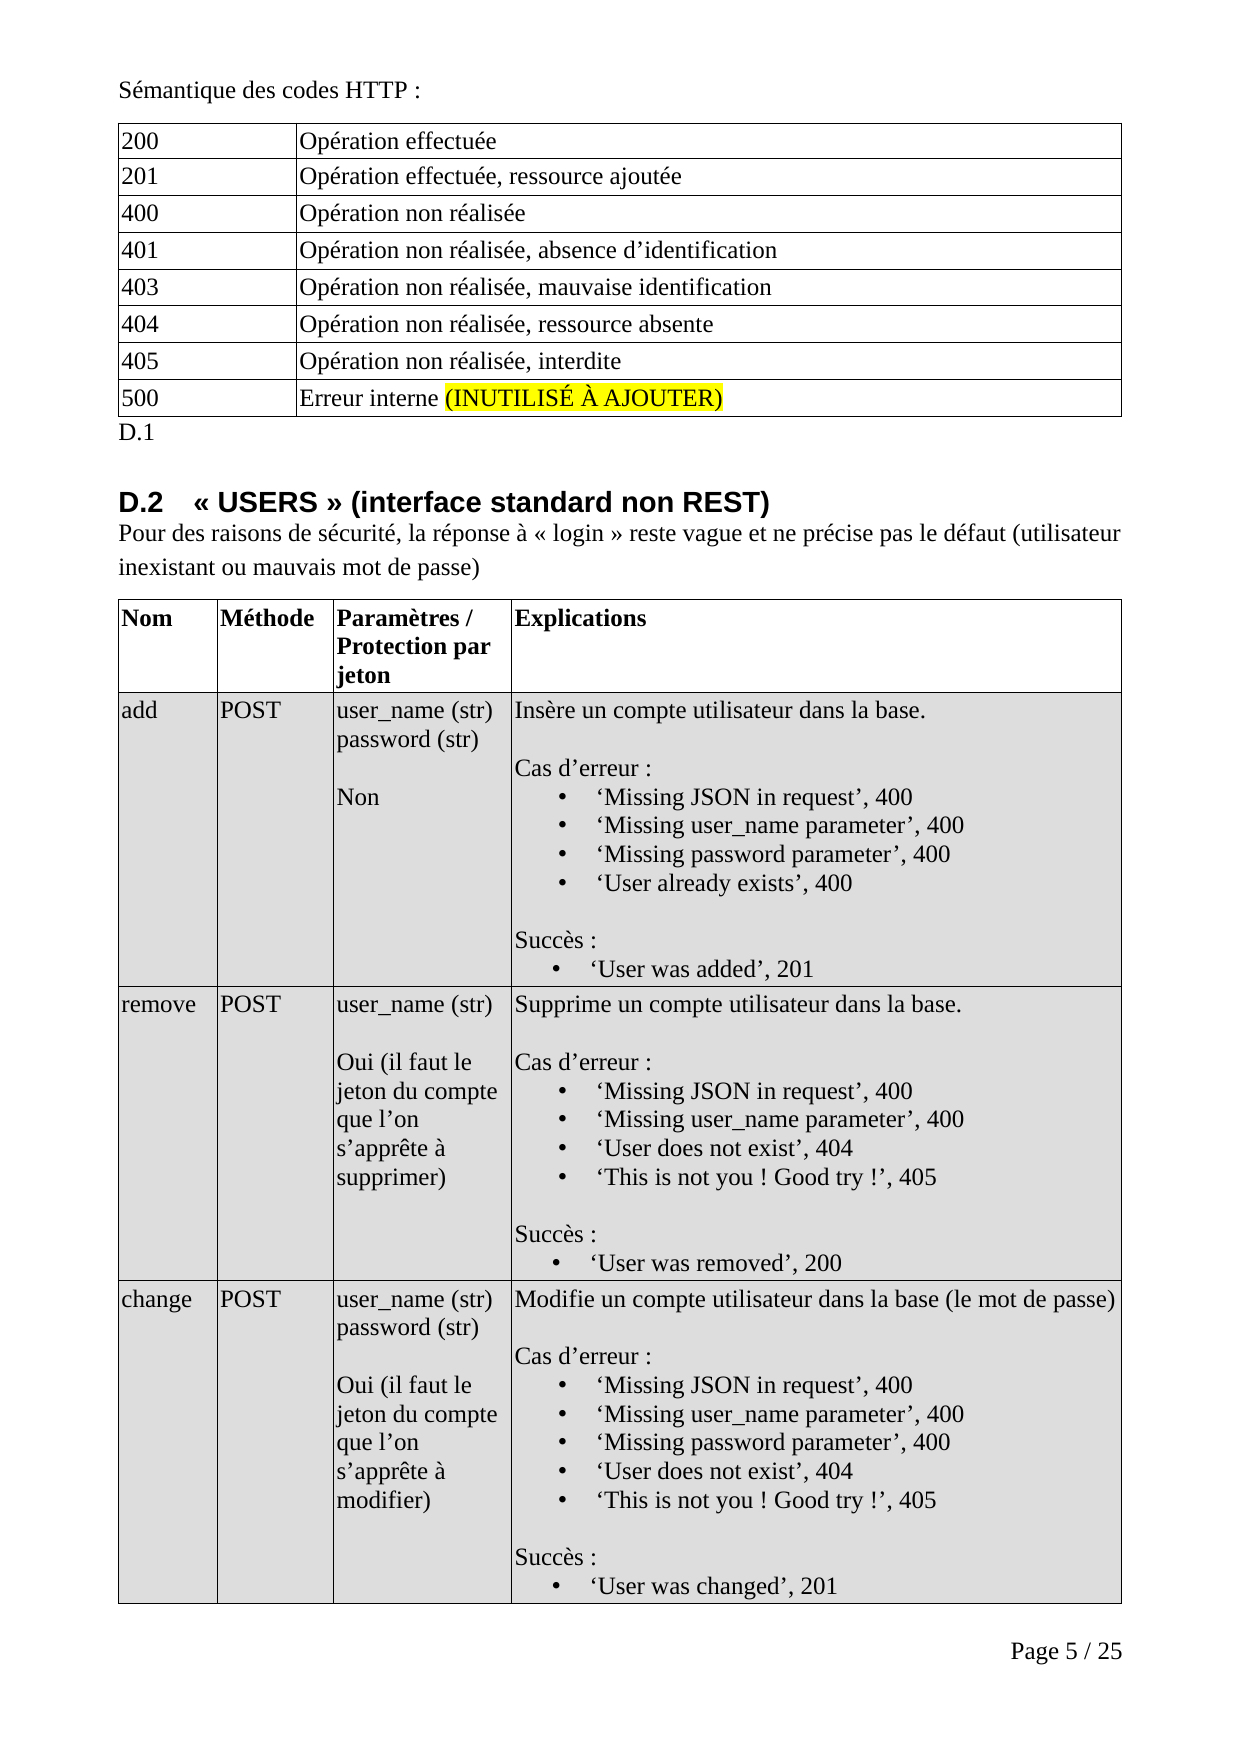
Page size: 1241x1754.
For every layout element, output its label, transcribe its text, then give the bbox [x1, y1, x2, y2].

table_cell Erreur interne (INUTILISÉ À AJOUTER) [297, 380, 1121, 416]
table_cell Opération non réalisée [297, 196, 1121, 232]
table_header Opération effectuée [297, 124, 1121, 158]
table_header Explications [512, 600, 1121, 692]
table_cell POST [218, 987, 333, 1280]
table_cell 400 [119, 196, 296, 232]
table_cell change [119, 1281, 217, 1603]
table_cell 401 [119, 233, 296, 268]
table_cell Opération non réalisée, interdite [297, 343, 1121, 379]
table_cell 405 [119, 343, 296, 379]
table_cell 201 [119, 159, 296, 195]
subtitle « USERS » (interface standard non REST) [118, 485, 1122, 518]
table_cell add [119, 693, 217, 986]
table_cell Supprime un compte utilisateur dans la base. Cas d’erreur : ‘Missing JSON in request’, 400 ‘Missing user_name parameter’, 400 ‘User does not exist’, 404 ‘This is not you ! Good try !’, 405 Succès : ‘User was removed’, 200 [512, 987, 1121, 1280]
text Pour des raisons de sécurité, la réponse à « login » reste vague et ne précise pas le défaut (utilisateur inexistant ou mauvais mot de passe) [118, 518, 1122, 580]
table_cell user_name (str) Oui (il faut le jeton du compte que l’on s’apprête à supprimer) [334, 987, 511, 1280]
table_cell Opération non réalisée, mauvaise identification [297, 270, 1121, 305]
table_header 200 [119, 124, 296, 158]
table_header Paramètres / Protection par jeton [334, 600, 511, 692]
table_cell 404 [119, 306, 296, 342]
table_cell user_name (str) password (str) Non [334, 693, 511, 986]
table_cell Opération effectuée, ressource ajoutée [297, 159, 1121, 195]
table_cell POST [218, 693, 333, 986]
table_cell 403 [119, 270, 296, 305]
table_cell user_name (str) password (str) Oui (il faut le jeton du compte que l’on s’apprête à modifier) [334, 1281, 511, 1603]
table_cell Opération non réalisée, absence d’identification [297, 233, 1121, 268]
table_header Nom [119, 600, 217, 692]
table_cell Modifie un compte utilisateur dans la base (le mot de passe) Cas d’erreur : ‘Missing JSON in request’, 400 ‘Missing user_name parameter’, 400 ‘Missing password parameter’, 400 ‘User does not exist’, 404 ‘This is not you ! Good try !’, 405 Succès : ‘User was changed’, 201 [512, 1281, 1121, 1603]
table_cell remove [119, 987, 217, 1280]
table_cell 500 [119, 380, 296, 416]
table_header Méthode [218, 600, 333, 692]
table_cell Insère un compte utilisateur dans la base. Cas d’erreur : ‘Missing JSON in request’, 400 ‘Missing user_name parameter’, 400 ‘Missing password parameter’, 400 ‘User already exists’, 400 Succès : ‘User was added’, 201 [512, 693, 1121, 986]
table_cell Opération non réalisée, ressource absente [297, 306, 1121, 342]
table_cell POST [218, 1281, 333, 1603]
text Sémantique des codes HTTP : [118, 75, 1122, 104]
